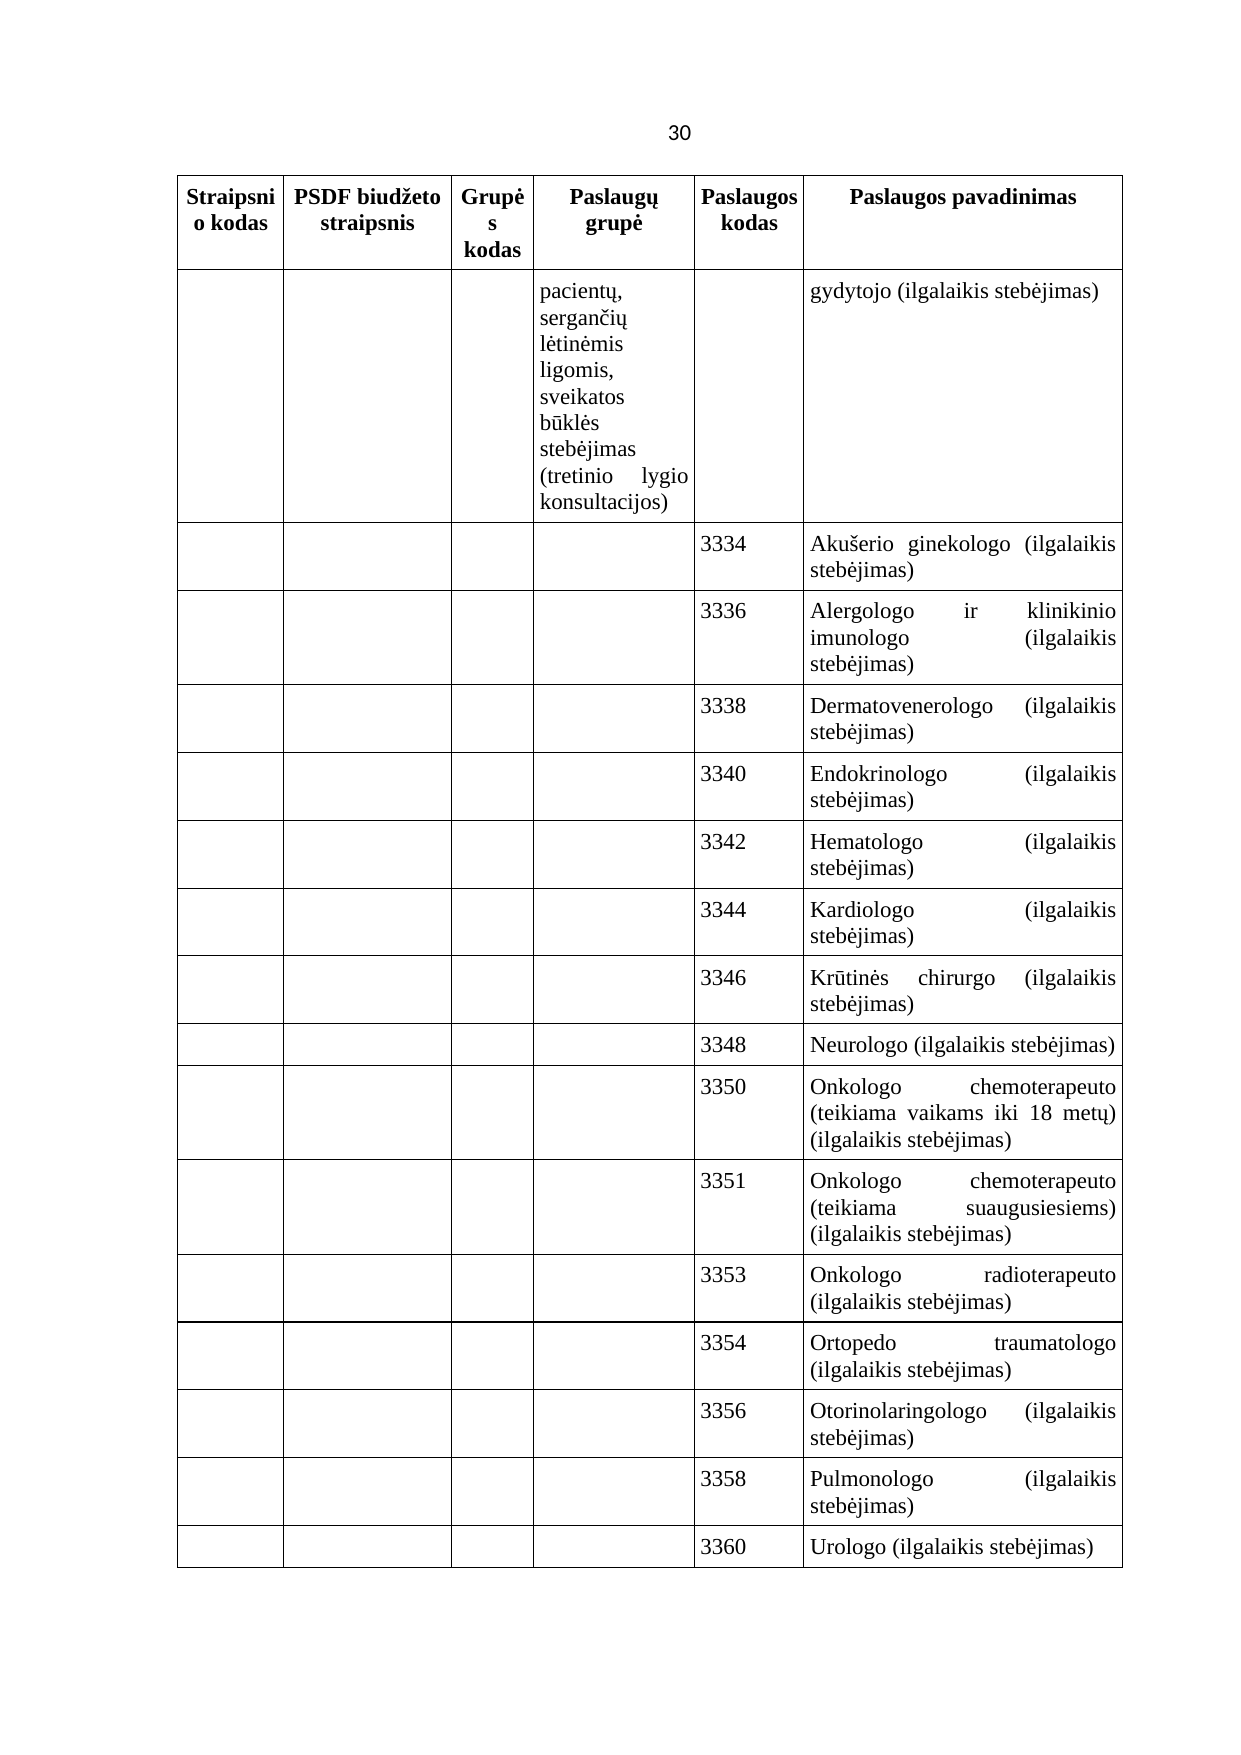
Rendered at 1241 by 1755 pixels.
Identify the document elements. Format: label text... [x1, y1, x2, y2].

table_cell 3360 [695, 1526, 803, 1567]
table_cell 3334 [695, 523, 803, 589]
table_cell [284, 956, 451, 1023]
table_cell [534, 1526, 694, 1567]
table_cell [452, 889, 533, 955]
table_header Straipsnio kodas [178, 176, 283, 269]
table_cell Akušerio ginekologo (ilgalaikis stebėjimas) [804, 523, 1122, 589]
table_cell [284, 821, 451, 887]
table_cell [284, 1323, 451, 1389]
table_header Paslaugos kodas [695, 176, 803, 269]
table_cell [284, 523, 451, 589]
table_cell [284, 1160, 451, 1253]
table_cell [695, 270, 803, 522]
table_cell [534, 956, 694, 1023]
table_cell [284, 1066, 451, 1159]
table_header Grupės kodas [452, 176, 533, 269]
table_cell [534, 523, 694, 589]
table_cell Neurologo (ilgalaikis stebėjimas) [804, 1024, 1122, 1065]
table_cell Kardiologo (ilgalaikis stebėjimas) [804, 889, 1122, 955]
table_cell Endokrinologo (ilgalaikis stebėjimas) [804, 753, 1122, 819]
table_header Paslaugos pavadinimas [804, 176, 1122, 269]
table_cell [534, 1323, 694, 1389]
table_cell 3356 [695, 1390, 803, 1457]
table_cell [178, 956, 283, 1023]
table_header PSDF biudžeto straipsnis [284, 176, 451, 269]
table_cell Onkologo chemoterapeuto (teikiama suaugusiesiems) (ilgalaikis stebėjimas) [804, 1160, 1122, 1253]
table_cell 3344 [695, 889, 803, 955]
table_cell [452, 685, 533, 752]
table_cell pacientų, sergančių lėtinėmis ligomis, sveikatos būklės stebėjimas (tretinio lygio konsultacijos) [534, 270, 694, 522]
table_cell [284, 685, 451, 752]
table_cell [178, 270, 283, 522]
table_cell 3342 [695, 821, 803, 887]
table_cell [284, 1255, 451, 1321]
table_cell [452, 1066, 533, 1159]
table_cell [452, 1458, 533, 1525]
table_cell [534, 1160, 694, 1253]
table_cell [178, 1323, 283, 1389]
table_cell [534, 1255, 694, 1321]
table_cell [452, 1526, 533, 1567]
table_cell gydytojo (ilgalaikis stebėjimas) [804, 270, 1122, 522]
table_cell [284, 1390, 451, 1457]
table_cell 3348 [695, 1024, 803, 1065]
table_cell [178, 1526, 283, 1567]
table_cell [178, 1066, 283, 1159]
table_cell [284, 591, 451, 684]
table_cell [284, 1526, 451, 1567]
table_cell Dermatovenerologo (ilgalaikis stebėjimas) [804, 685, 1122, 752]
table_cell [534, 821, 694, 887]
table_cell [178, 1160, 283, 1253]
table_cell [452, 1255, 533, 1321]
table_cell 3346 [695, 956, 803, 1023]
table_cell [284, 889, 451, 955]
table_cell Alergologo ir klinikinio imunologo (ilgalaikis stebėjimas) [804, 591, 1122, 684]
table_cell [534, 1066, 694, 1159]
table_cell 3340 [695, 753, 803, 819]
table_cell [178, 753, 283, 819]
table_cell [284, 1024, 451, 1065]
table_cell Krūtinės chirurgo (ilgalaikis stebėjimas) [804, 956, 1122, 1023]
table_cell 3350 [695, 1066, 803, 1159]
table_cell [452, 1024, 533, 1065]
table_cell [534, 685, 694, 752]
table_cell Hematologo (ilgalaikis stebėjimas) [804, 821, 1122, 887]
table_cell Otorinolaringologo (ilgalaikis stebėjimas) [804, 1390, 1122, 1457]
table_cell 3336 [695, 591, 803, 684]
table_cell [452, 1323, 533, 1389]
table_cell [534, 591, 694, 684]
table_cell [178, 685, 283, 752]
table_cell [452, 753, 533, 819]
table_cell Onkologo chemoterapeuto (teikiama vaikams iki 18 metų) (ilgalaikis stebėjimas) [804, 1066, 1122, 1159]
table_cell Urologo (ilgalaikis stebėjimas) [804, 1526, 1122, 1567]
table_cell 3358 [695, 1458, 803, 1525]
table_cell [178, 1390, 283, 1457]
table_cell [534, 1024, 694, 1065]
table_cell 3353 [695, 1255, 803, 1321]
table_cell [534, 753, 694, 819]
table_cell [284, 753, 451, 819]
table_cell [452, 956, 533, 1023]
table_cell [178, 1255, 283, 1321]
table_cell Onkologo radioterapeuto (ilgalaikis stebėjimas) [804, 1255, 1122, 1321]
table_cell [178, 591, 283, 684]
table_cell [284, 1458, 451, 1525]
table_cell Pulmonologo (ilgalaikis stebėjimas) [804, 1458, 1122, 1525]
table_cell [178, 821, 283, 887]
table_cell 3351 [695, 1160, 803, 1253]
table_cell [452, 591, 533, 684]
table_cell [452, 1160, 533, 1253]
table_cell [534, 1390, 694, 1457]
table_cell [178, 889, 283, 955]
table_cell [452, 1390, 533, 1457]
table_cell 3338 [695, 685, 803, 752]
table_cell [178, 1024, 283, 1065]
table_cell [452, 821, 533, 887]
table_cell [284, 270, 451, 522]
table_cell [452, 270, 533, 522]
table_cell [452, 523, 533, 589]
table_cell [534, 1458, 694, 1525]
table_cell [178, 523, 283, 589]
table_cell [178, 1458, 283, 1525]
table_header Paslaugų grupė [534, 176, 694, 269]
table_cell 3354 [695, 1323, 803, 1389]
table_cell [534, 889, 694, 955]
table_cell Ortopedo traumatologo (ilgalaikis stebėjimas) [804, 1323, 1122, 1389]
